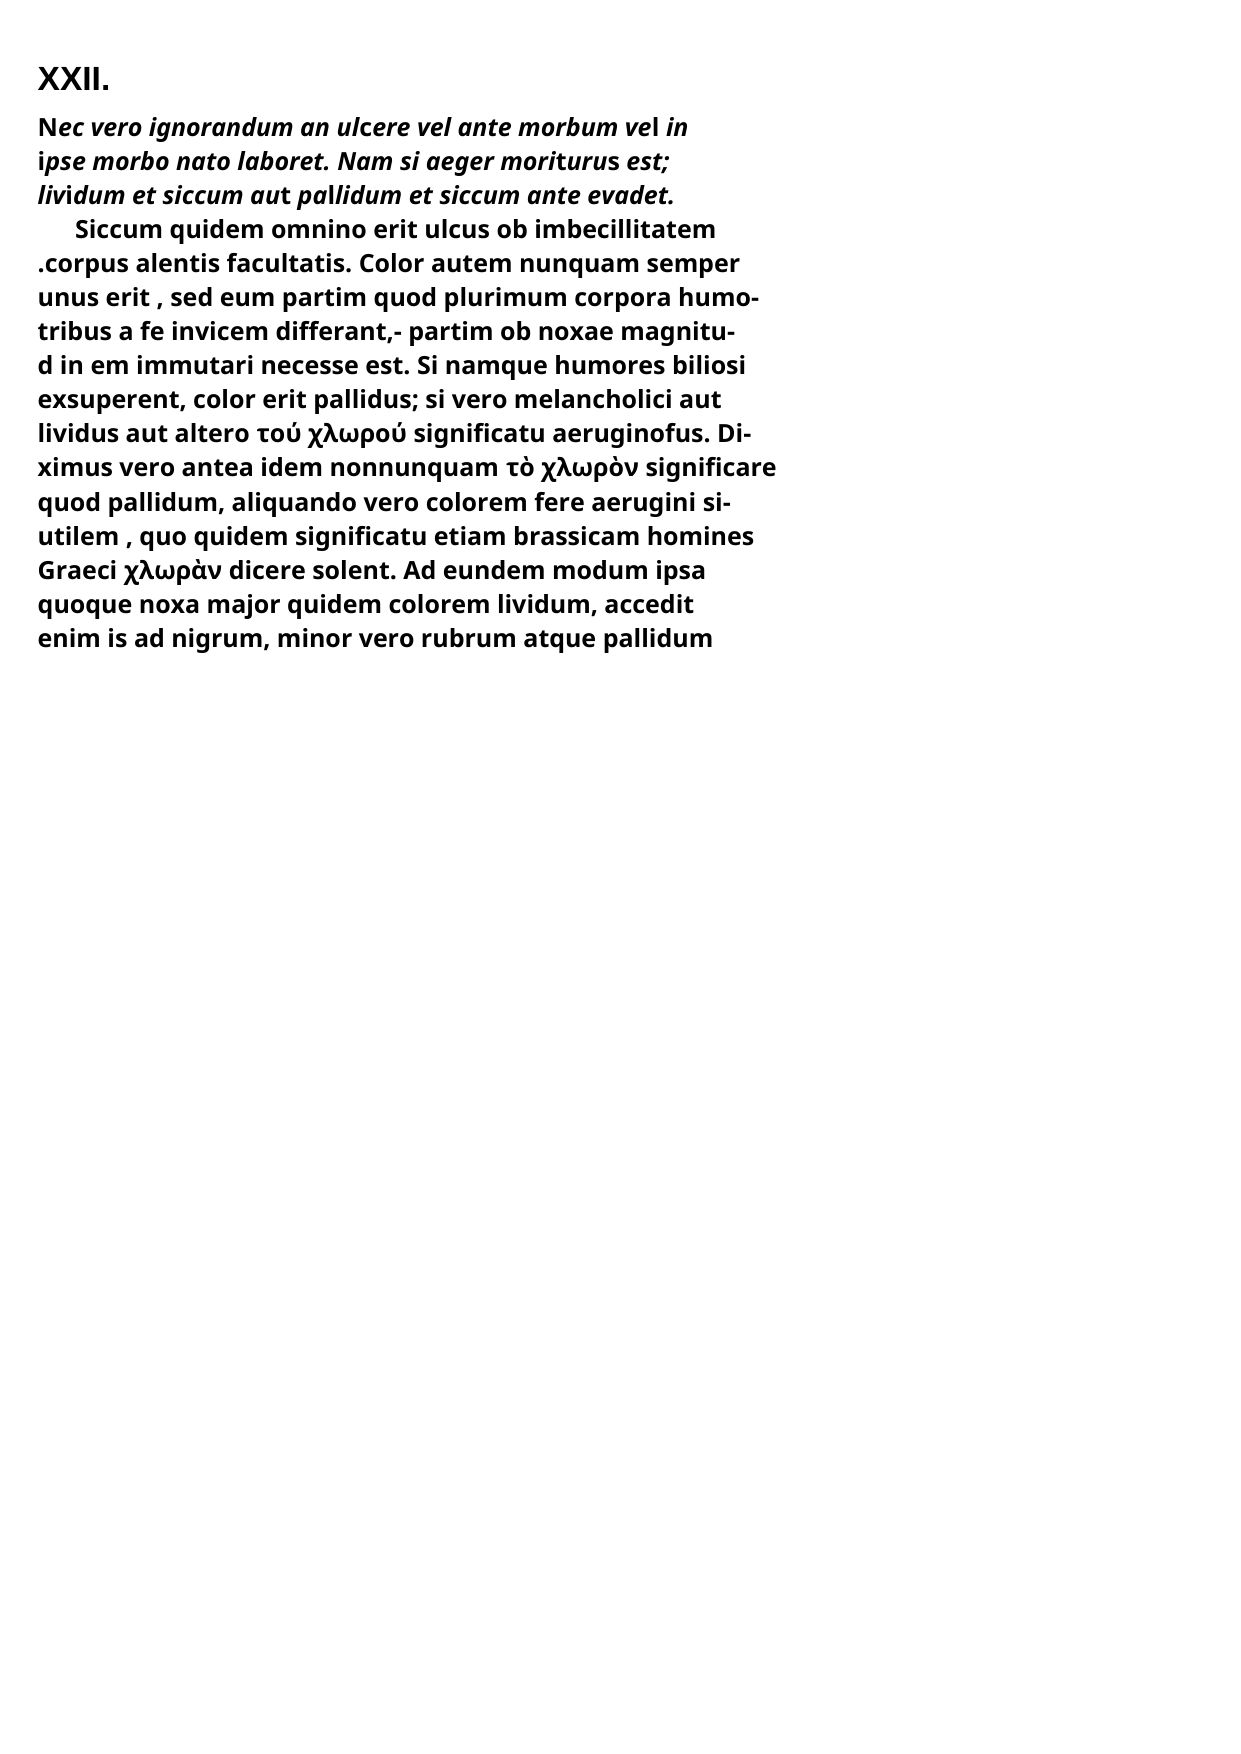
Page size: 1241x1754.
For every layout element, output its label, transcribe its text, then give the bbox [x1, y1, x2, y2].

text Siccum quidem omnino erit ulcus ob imbecillitatem .corpus alentis facultatis. Color autem nunquam semper unus erit , sed eum partim quod plurimum corpora humo- tribus a fe invicem differant,- partim ob noxae magnitu- d in em immutari necesse est. Si namque humores biliosi exsuperent, color erit pallidus; si vero melancholici aut lividus aut altero τού χλωρού significatu aeruginofus. Di- ximus vero antea idem nonnunquam τὸ χλωρὸν significare quod pallidum, aliquando vero colorem fere aerugini si- utilem , quo quidem significatu etiam brassicam homines Graeci χλωρὰν dicere solent. Ad eundem modum ipsa quoque noxa major quidem colorem lividum, accedit enim is ad nigrum, minor vero rubrum atque pallidum [37, 212, 1203, 654]
subtitle XXII. [37, 58, 1203, 97]
text Nec vero ignorandum an ulcere vel ante morbum vel in ipse morbo nato laboret. Nam si aeger moriturus est; lividum et siccum aut pallidum et siccum ante evadet. [37, 109, 1203, 212]
